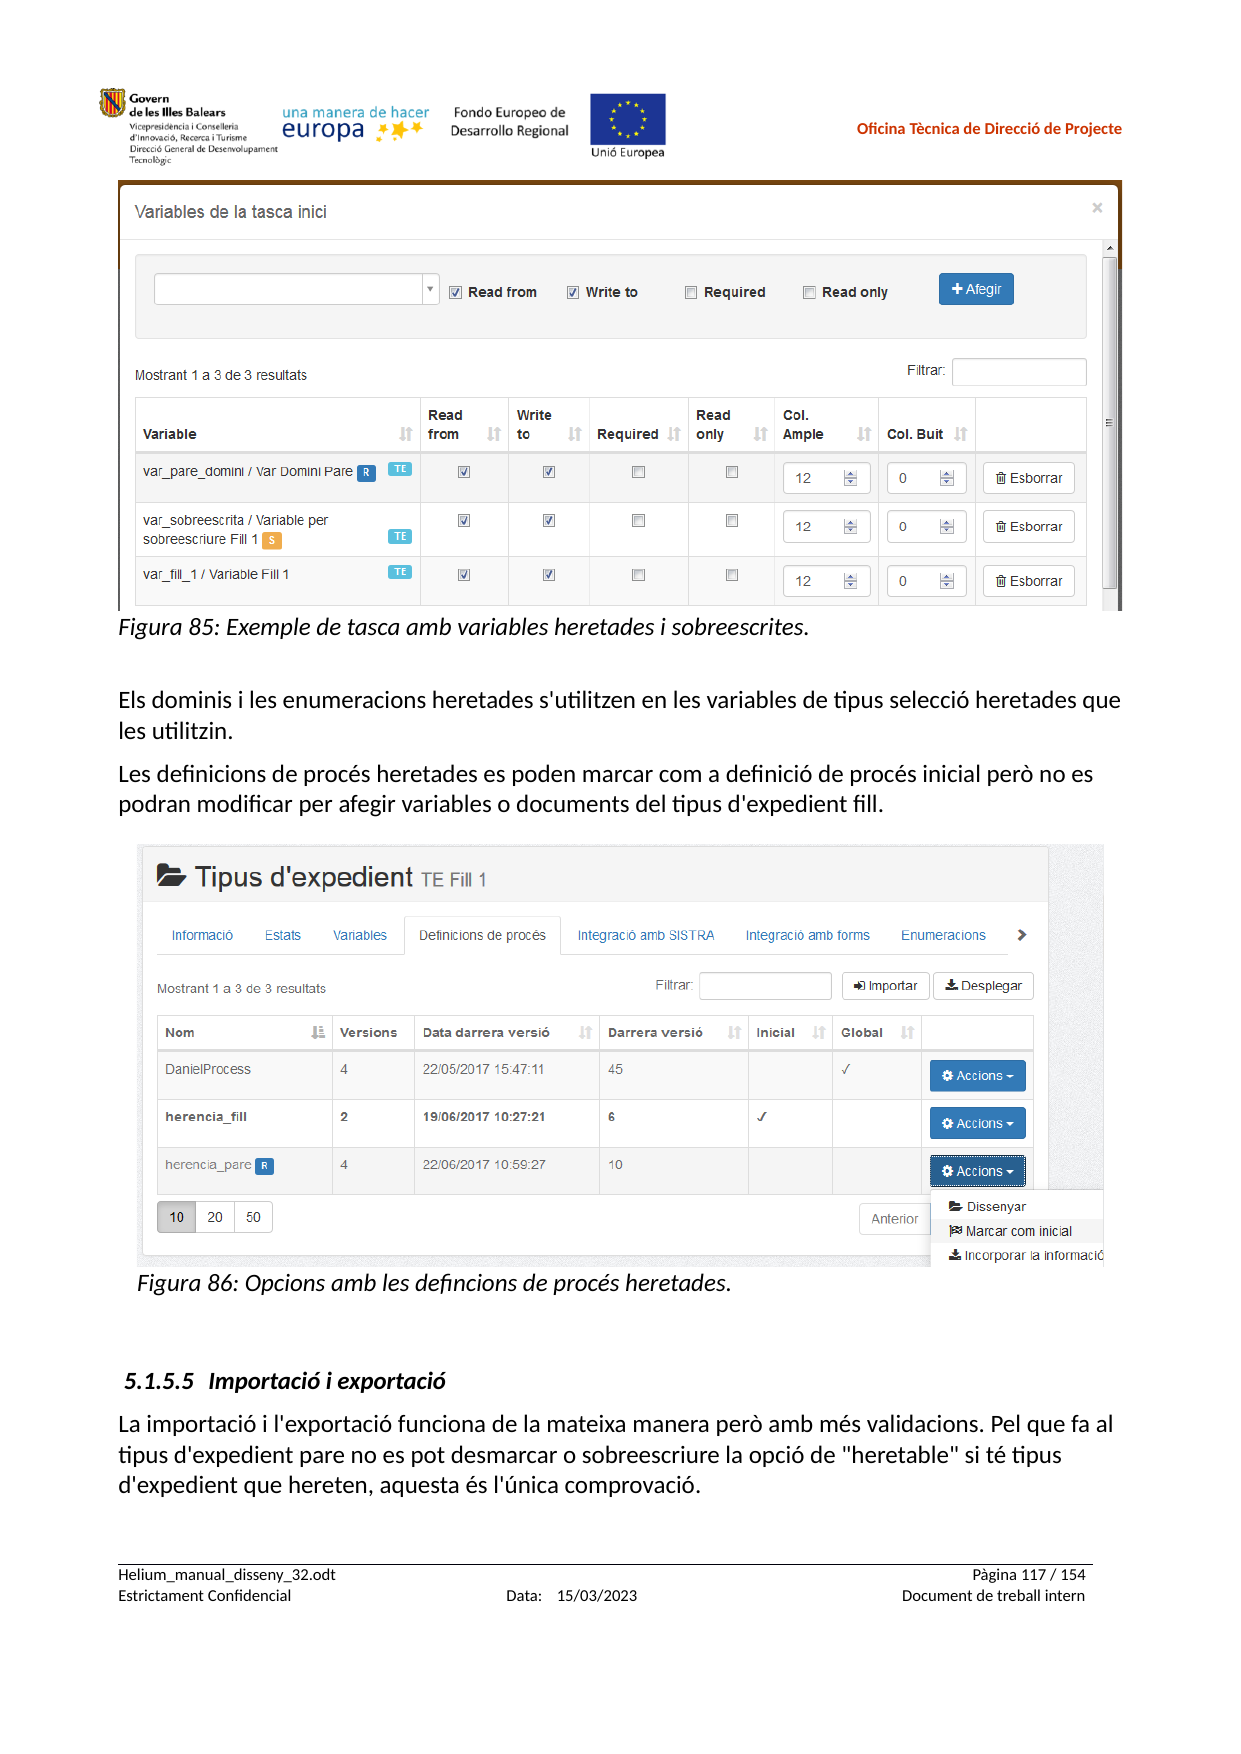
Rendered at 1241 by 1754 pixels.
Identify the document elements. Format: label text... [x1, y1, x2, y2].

picture [118, 180, 1123, 611]
list Figura 86: Opcions amb les defincions de procés heretades. [137, 1267, 1103, 1297]
text Figura 85: Exemple de tasca amb variables heretades i sobreescrites. [118, 611, 1122, 641]
text Les definicions de procés heretades es poden marcar com a definició de procés inicial però no es podran modificar per afegir variables o documents del tipus d'expedient fill. [118, 758, 1122, 819]
text Els dominis i les enumeracions heretades s'utilitzen en les variables de tipus selecció heretades que les utilitzin. [118, 684, 1122, 746]
subtitle Importació i exportació [118, 1366, 1122, 1396]
text La importació i l'exportació funciona de la mateixa manera però amb més validacions. Pel que fa al tipus d'expedient pare no es pot desmarcar o sobreescriure la opció de "heretable" si té tipus d'expedient que hereten, aquesta és l'única comprovació. [118, 1408, 1122, 1500]
picture [136, 844, 1104, 1267]
picture [99, 87, 668, 166]
